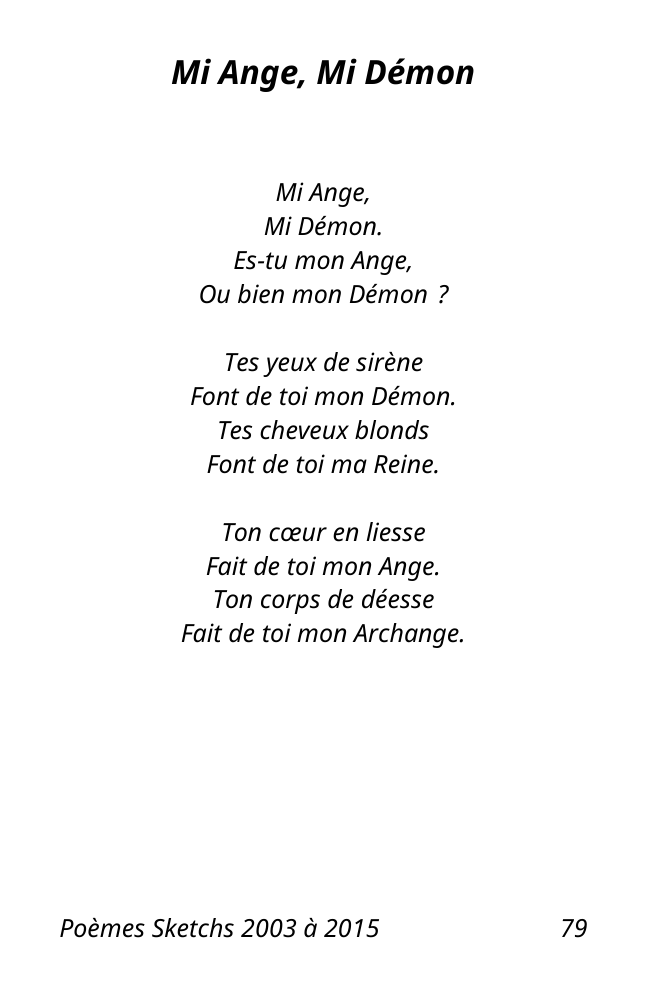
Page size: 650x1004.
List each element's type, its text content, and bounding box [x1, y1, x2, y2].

text Tes yeux de sirène [59, 345, 591, 379]
text Es-tu mon Ange, [59, 243, 591, 277]
text Font de toi mon Démon. [59, 379, 591, 413]
text Mi Ange, [59, 175, 591, 209]
text Tes cheveux blonds [59, 413, 591, 447]
subtitle Mi Ange, Mi Démon [59, 49, 591, 95]
text Ton cœur en liesse [59, 514, 591, 548]
text Mi Démon. [59, 209, 591, 243]
text Ton corps de déesse [59, 582, 591, 616]
text Fait de toi mon Archange. [59, 616, 591, 650]
text Ou bien mon Démon ? [59, 277, 591, 311]
text Font de toi ma Reine. [59, 447, 591, 481]
text Fait de toi mon Ange. [59, 548, 591, 582]
